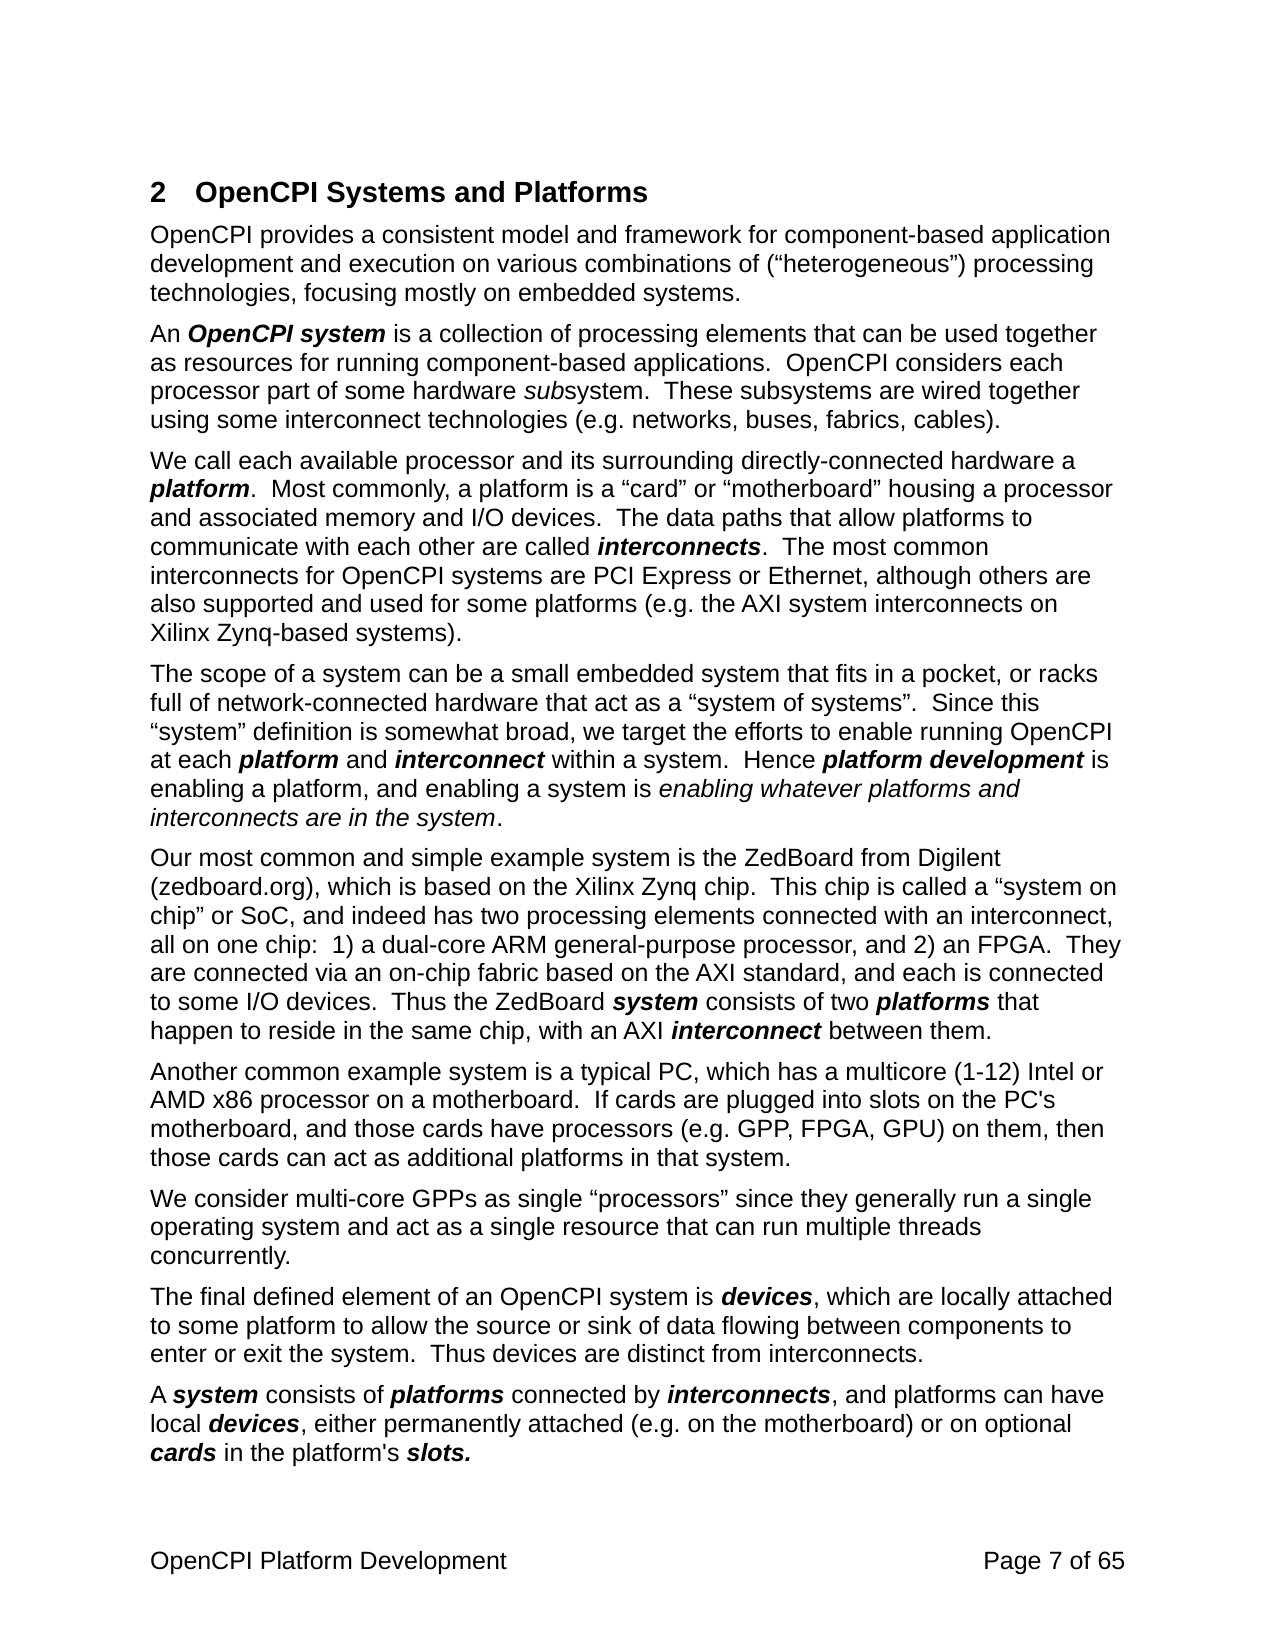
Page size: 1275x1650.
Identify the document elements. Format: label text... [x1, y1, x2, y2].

text OpenCPI provides a consistent model and framework for component-based application development and execution on various combinations of (“heterogeneous”) processing technologies, focusing mostly on embedded systems. [150, 221, 1125, 307]
text We call each available processor and its surrounding directly-connected hardware a platform. Most commonly, a platform is a “card” or “motherboard” housing a processor and associated memory and I/O devices. The data paths that allow platforms to communicate with each other are called interconnects. The most common interconnects for OpenCPI systems are PCI Express or Ethernet, although others are also supported and used for some platforms (e.g. the AXI system interconnects on Xilinx Zynq-based systems). [150, 446, 1125, 647]
text Our most common and simple example system is the ZedBoard from Digilent (zedboard.org), which is based on the Xilinx Zynq chip. This chip is called a “system on chip” or SoC, and indeed has two processing elements connected with an interconnect, all on one chip: 1) a dual-core ARM general-purpose processor, and 2) an FPGA. They are connected via an on-chip fabric based on the AXI standard, and each is connected to some I/O devices. Thus the ZedBoard system consists of two platforms that happen to reside in the same chip, with an AXI interconnect between them. [150, 843, 1125, 1045]
text We consider multi-core GPPs as single “processors” since they generally run a single operating system and act as a single resource that can run multiple threads concurrently. [150, 1184, 1125, 1270]
text A system consists of platforms connected by interconnects, and platforms can have local devices, either permanently attached (e.g. on the motherboard) or on optional cards in the platform's slots. [150, 1380, 1125, 1466]
text Another common example system is a typical PC, which has a multicore (1-12) Intel or AMD x86 processor on a motherboard. If cards are plugged into slots on the PC's motherboard, and those cards have processors (e.g. GPP, FPGA, GPU) on them, then those cards can act as additional platforms in that system. [150, 1057, 1125, 1172]
text The final defined element of an OpenCPI system is devices, which are locally attached to some platform to allow the source or sink of data flowing between components to enter or exit the system. Thus devices are distinct from interconnects. [150, 1282, 1125, 1368]
text The scope of a system can be a small embedded system that fits in a pocket, or racks full of network-connected hardware that act as a “system of systems”. Since this “system” definition is somewhat broad, we target the efforts to enable running OpenCPI at each platform and interconnect within a system. Hence platform development is enabling a platform, and enabling a system is enabling whatever platforms and interconnects are in the system. [150, 659, 1125, 831]
text An OpenCPI system is a collection of processing elements that can be used together as resources for running component-based applications. OpenCPI considers each processor part of some hardware subsystem. These subsystems are wired together using some interconnect technologies (e.g. networks, buses, fabrics, cables). [150, 319, 1125, 434]
subtitle OpenCPI Systems and Platforms [150, 175, 1125, 208]
